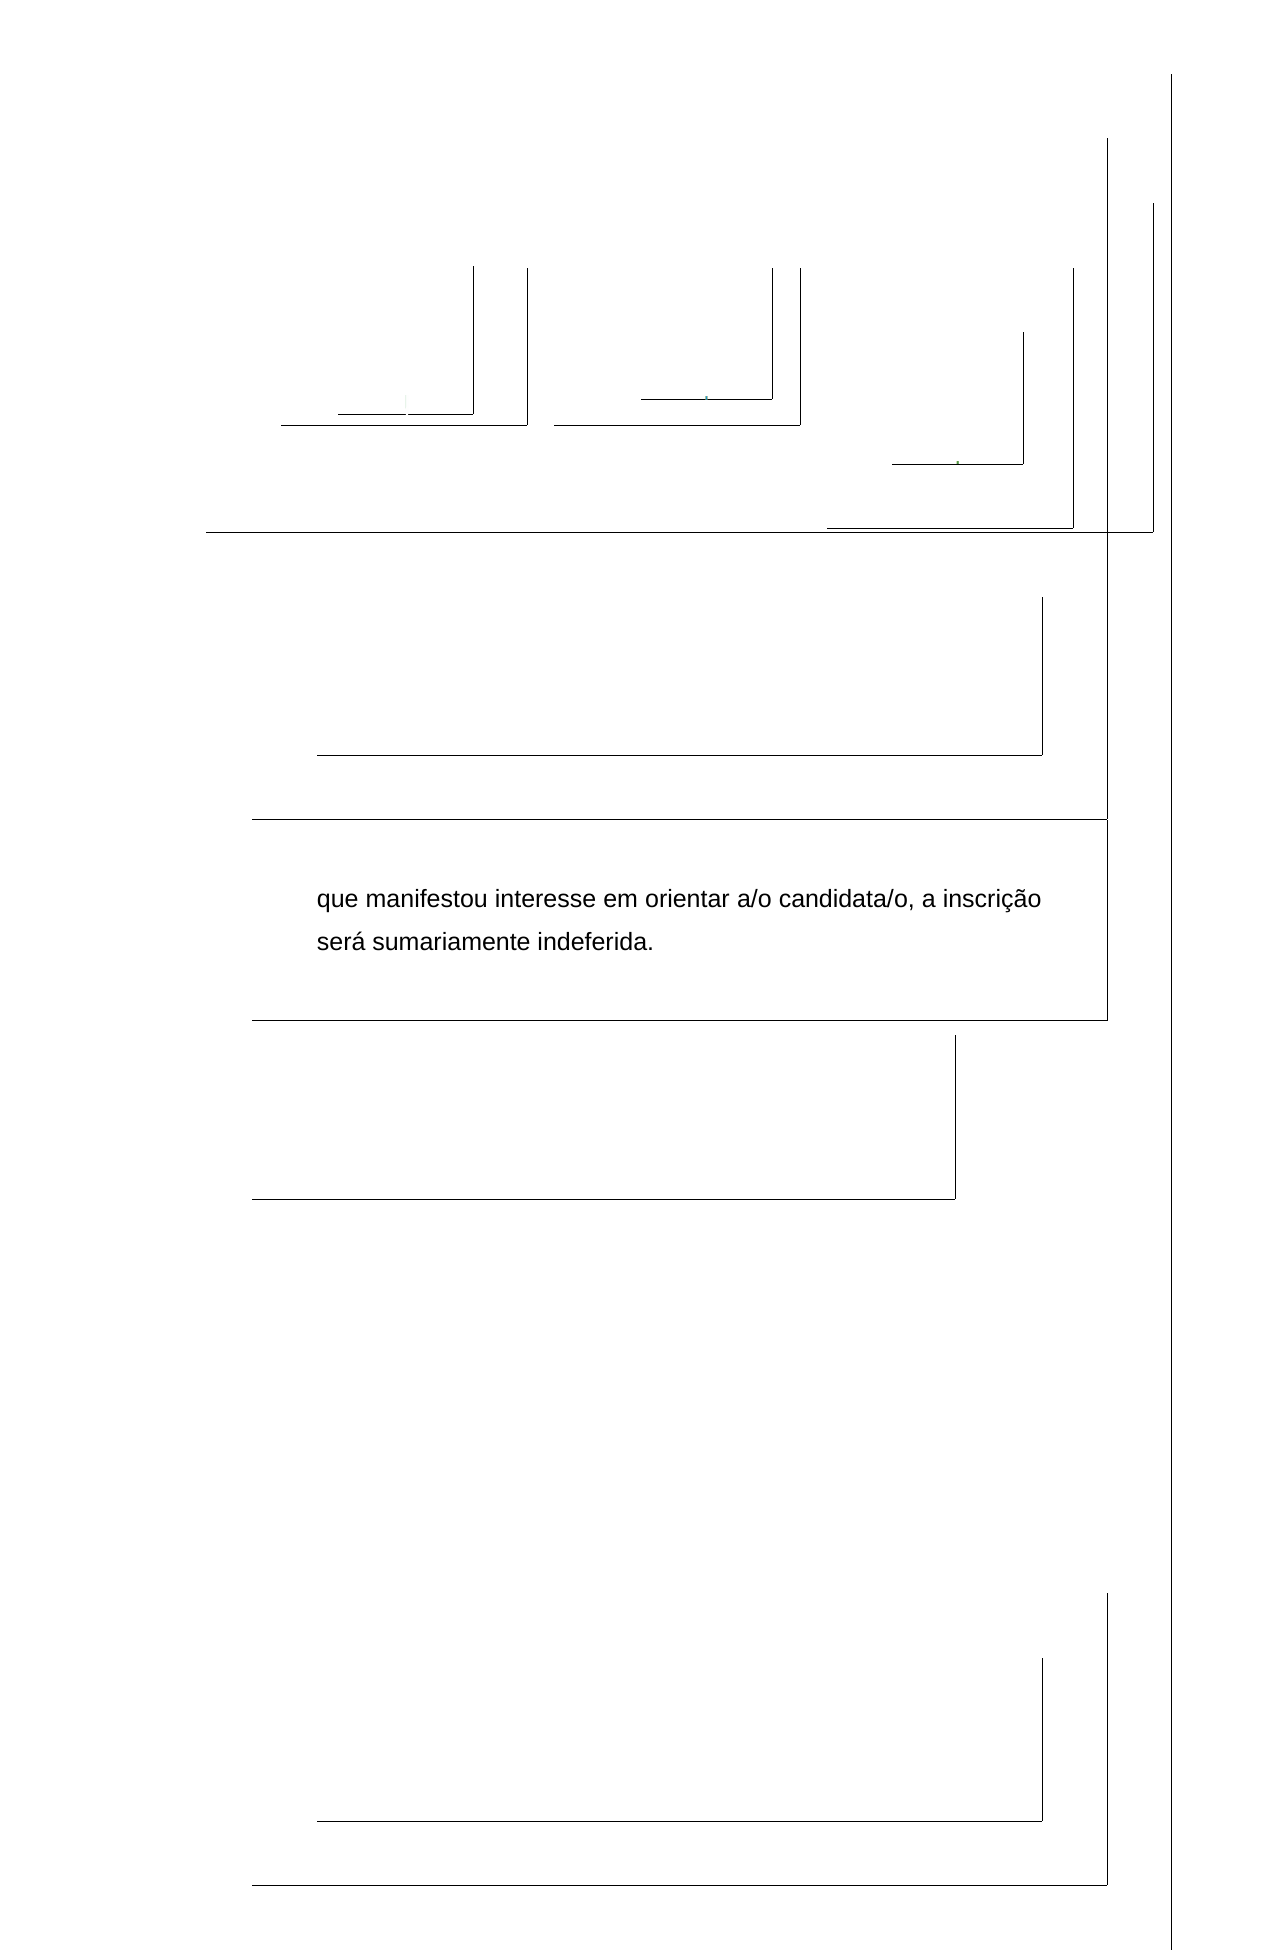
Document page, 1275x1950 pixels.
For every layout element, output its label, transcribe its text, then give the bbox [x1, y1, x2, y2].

text que manifestou interesse em orientar a/o candidata/o, a inscrição será sumariamente indeferida. [252, 819, 1107, 1020]
